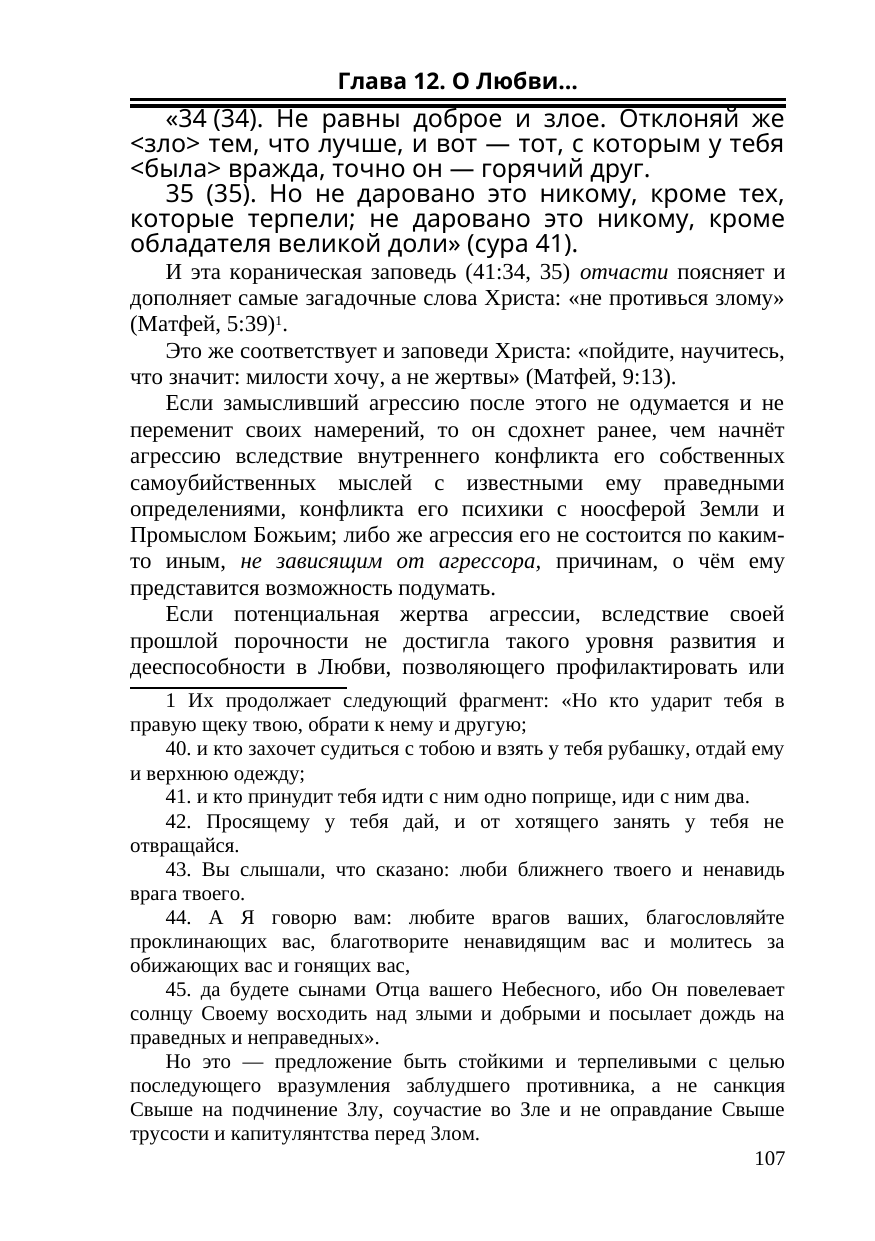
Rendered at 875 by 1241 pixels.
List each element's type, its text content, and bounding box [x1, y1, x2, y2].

text Если потенциальная жертва агрессии, вследствие своей прошлой порочности не достигла такого уровня развития и дееспособности в Любви, позволяющего профилактировать или [130, 600, 786, 679]
text 43. Вы слышали, что сказано: люби ближнего твоего и ненавидь врага твоего. [130, 857, 786, 905]
text Это же соответствует и заповеди Христа: «пойдите, научитесь, что значит: милости хочу, а не жертвы» (Матфей, 9:13). [130, 337, 786, 389]
text Но это — предложение быть стойкими и терпеливыми с целью последующего вразумления заблудшего противника, а не санкция Свыше на подчинение Злу, соучастие во Зле и не оправдание Свыше трусости и капитулянтства перед Злом. [130, 1049, 786, 1145]
text 45. да будете сынами Отца вашего Небесного, ибо Он повелевает солнцу Своему восходить над злыми и добрыми и посылает дождь на праведных и неправедных». [130, 977, 786, 1049]
text Их продолжает следующий фрагмент: «Но кто ударит тебя в правую щеку твою, обрати к нему и другую; [130, 688, 786, 736]
text 41. и кто принудит тебя идти с ним одно поприще, иди с ним два. [130, 784, 786, 808]
text 44. А Я говорю вам: любите врагов ваших, благословляйте проклинающих вас, благотворите ненавидящим вас и молитесь за обижающих вас и гонящих вас, [130, 905, 786, 977]
text Если замысливший агрессию после этого не одумается и не переменит своих намерений, то он сдохнет ранее, чем начнёт агрессию вследствие внут­реннего конфликта его собственных самоубийственных мыслей с известными ему праведными определениями, конфликта его психики с ноосферой Земли и Промыслом Божьим; либо же агрессия его не состоится по каким-то иным, не зависящим от агрессора, причинам, о чём ему представится возможность подумать. [130, 389, 786, 600]
text 35 (35). Но не даровано это никому, кроме тех, которые терпели; не даровано это никому, кроме обладателя великой доли» (сура 41). [130, 183, 786, 258]
text 40. и кто захочет судиться с тобою и взять у тебя рубашку, отдай ему и верхнюю одежду; [130, 736, 786, 784]
text «34 (34). Не равны доброе и злое. Отклоняй же <зло> тем, что лучше, и вот — тот, с которым у тебя <была> вражда, точно он — горячий друг. [130, 108, 786, 183]
text И эта кораническая заповедь (41:34, 35) отчасти поясняет и дополняет самые загадочные слова Христа: «не противься злому» (Матфей, 5:39). [130, 258, 786, 337]
text 42. Просящему у тебя дай, и от хотящего занять у тебя не отвращайся. [130, 808, 786, 857]
